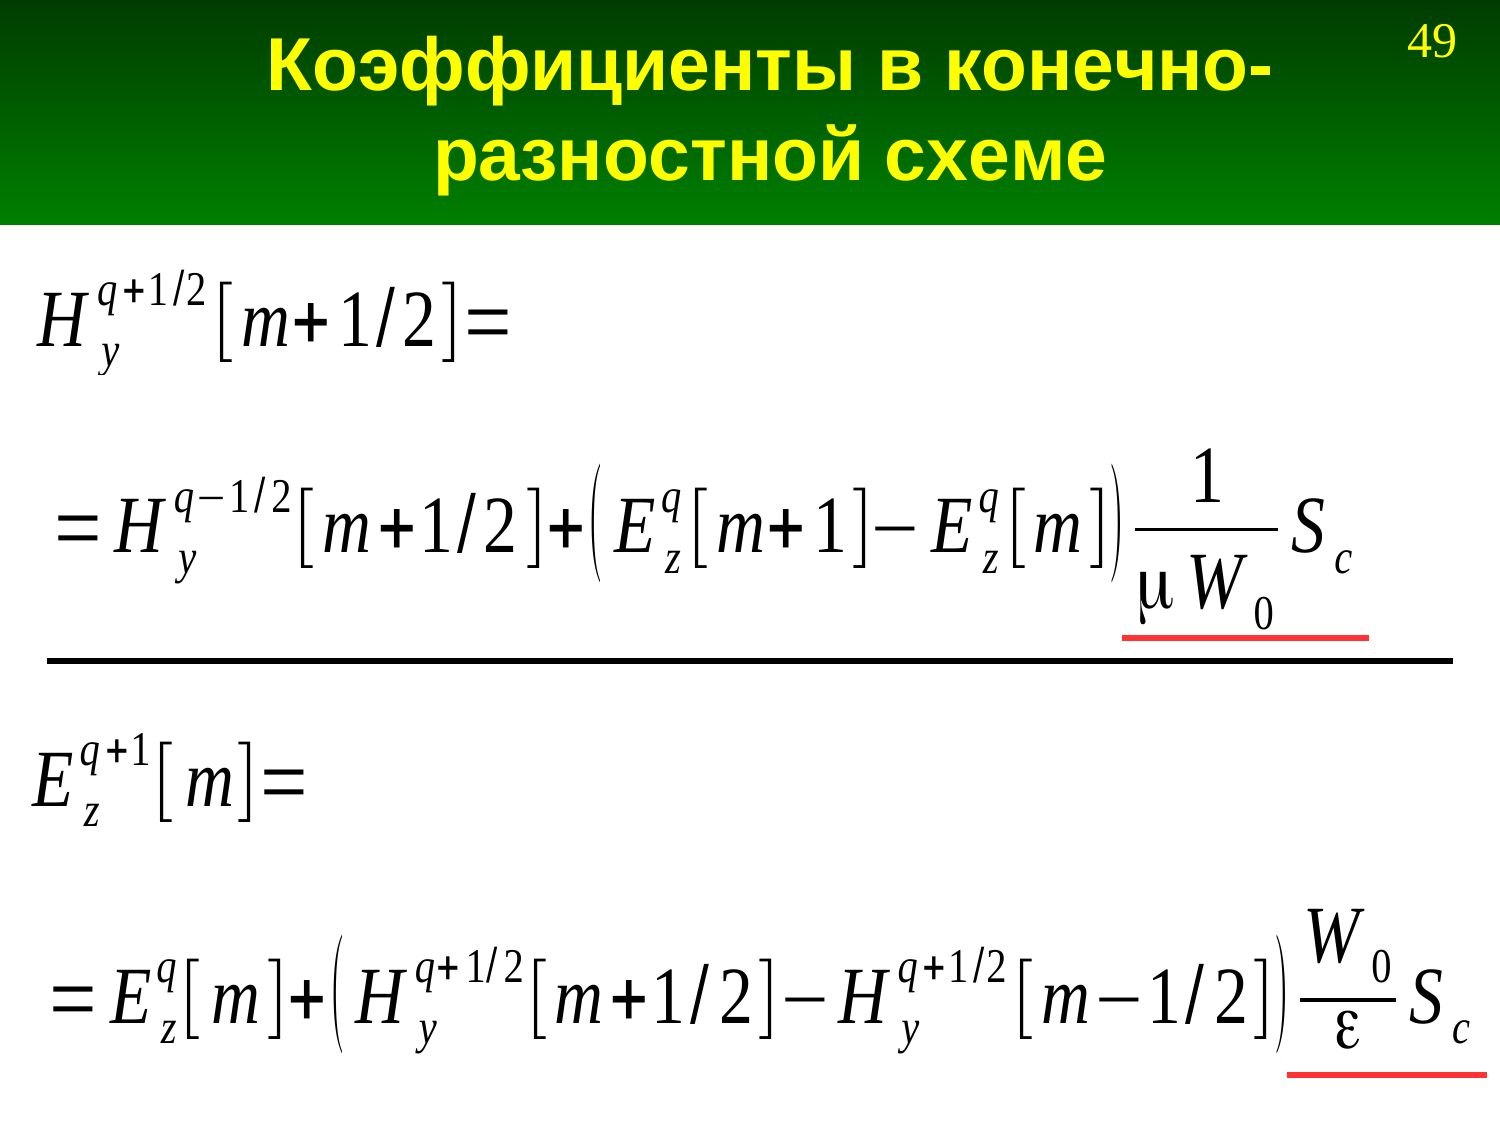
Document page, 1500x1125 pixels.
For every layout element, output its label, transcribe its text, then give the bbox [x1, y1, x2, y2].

chart [16, 259, 534, 375]
title Коэффициенты в конечно-разностной схеме [100, 7, 1441, 204]
chart [29, 891, 1488, 1061]
chart [34, 431, 1369, 638]
chart [11, 719, 329, 835]
